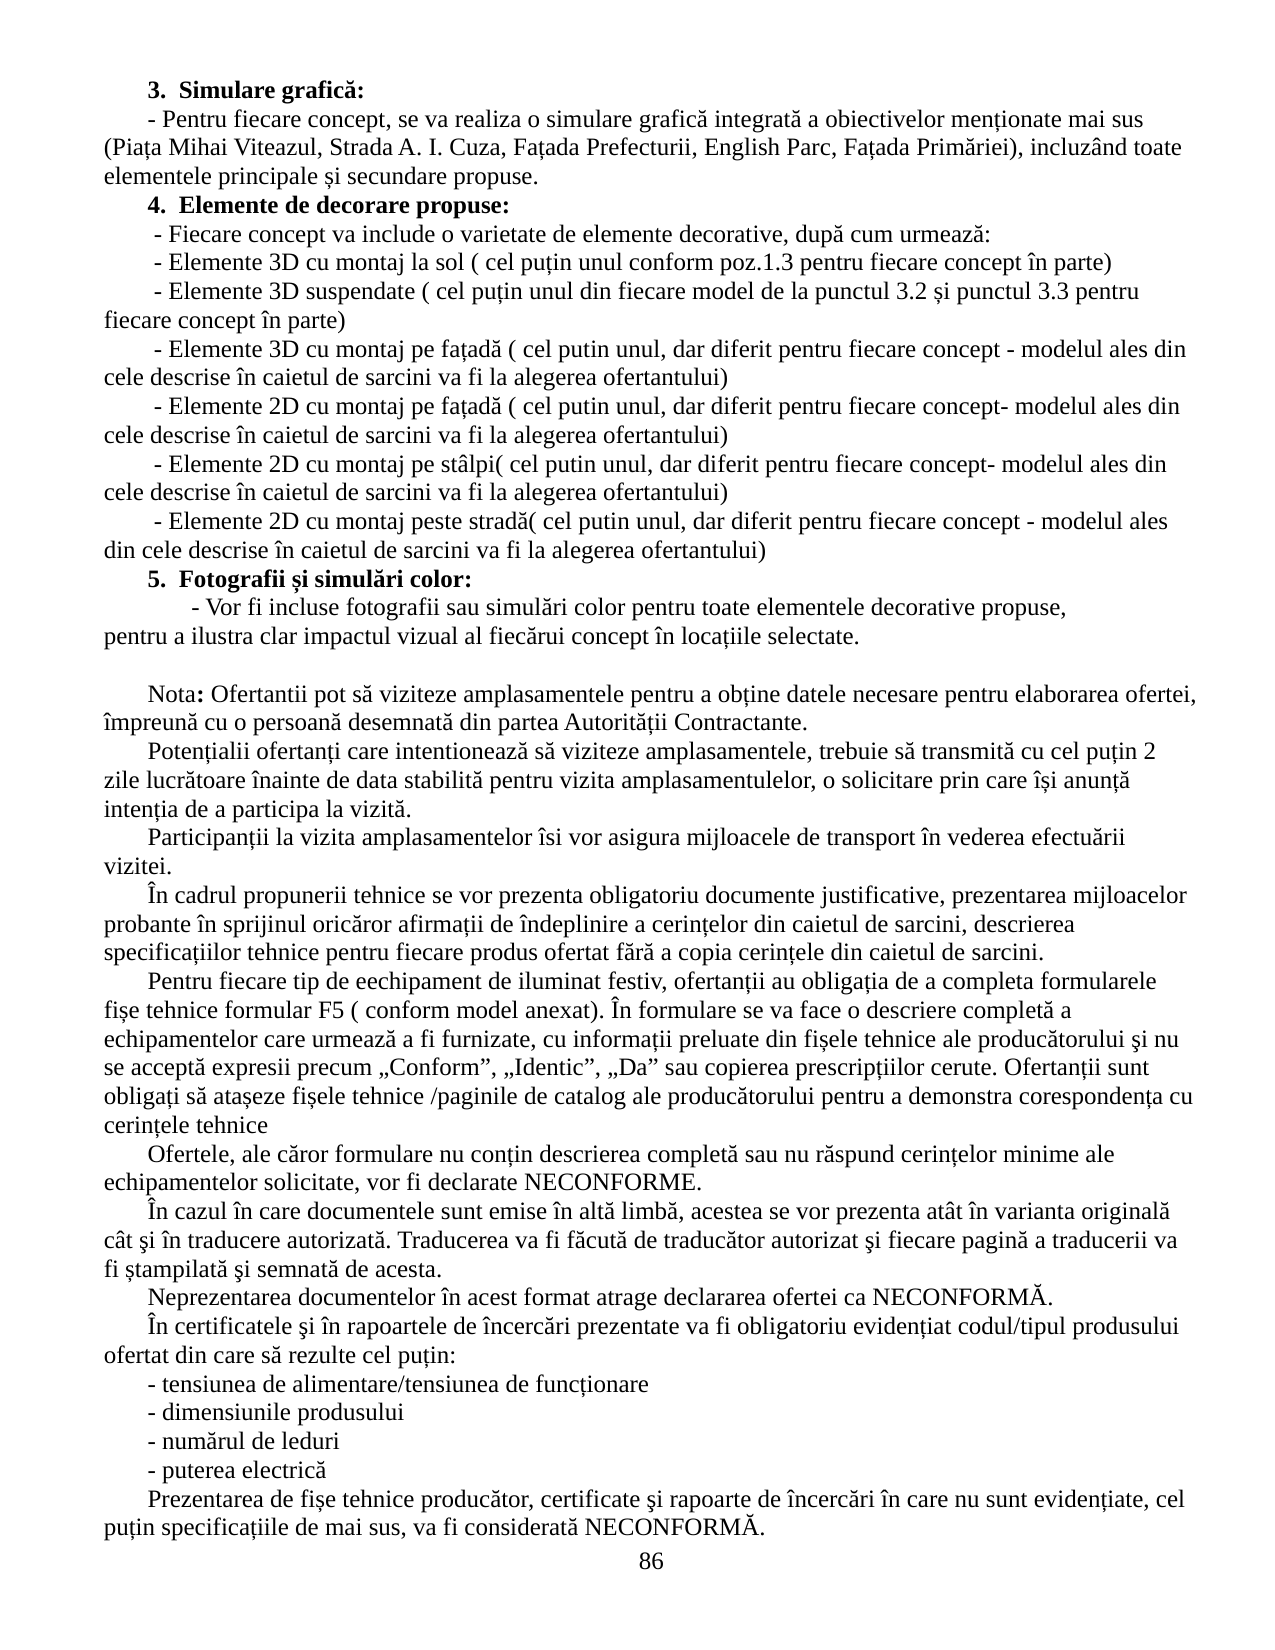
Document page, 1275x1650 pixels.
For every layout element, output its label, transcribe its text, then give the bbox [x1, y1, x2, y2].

text - dimensiunile produsului [103, 1397, 1198, 1426]
text - Elemente 2D cu montaj peste stradă( cel putin unul, dar diferit pentru fiecare concept - modelul ales din cele descrise în caietul de sarcini va fi la alegerea ofertantului) [103, 506, 1198, 564]
text În cazul în care documentele sunt emise în altă limbă, acestea se vor prezenta atât în varianta originală cât şi în traducere autorizată. Traducerea va fi făcută de traducător autorizat şi fiecare pagină a traducerii va fi ștampilată şi semnată de acesta. [103, 1196, 1198, 1282]
text În cadrul propunerii tehnice se vor prezenta obligatoriu documente justificative, prezentarea mijloacelor probante în sprijinul oricăror afirmații de îndeplinire a cerințelor din caietul de sarcini, descrierea specificațiilor tehnice pentru fiecare produs ofertat fără a copia cerințele din caietul de sarcini. [103, 880, 1198, 966]
text - puterea electrică [103, 1455, 1198, 1484]
text 5. Fotografii și simulări color: [103, 564, 1198, 592]
text Neprezentarea documentelor în acest format atrage declararea ofertei ca NECONFORMĂ. [103, 1282, 1198, 1311]
text Pentru fiecare tip de eechipament de iluminat festiv, ofertanții au obligația de a completa formularele fișe tehnice formular F5 ( conform model anexat). În formulare se va face o descriere completă a echipamentelor care urmează a fi furnizate, cu informații preluate din fișele tehnice ale producătorului şi nu se acceptă expresii precum „Conform”, „Identic”, „Da” sau copierea prescripțiilor cerute. Ofertanții sunt obligați să atașeze fișele tehnice /paginile de catalog ale producătorului pentru a demonstra corespondența cu cerințele tehnice [103, 966, 1198, 1139]
text - Elemente 3D cu montaj pe fațadă ( cel putin unul, dar diferit pentru fiecare concept - modelul ales din cele descrise în caietul de sarcini va fi la alegerea ofertantului) [103, 334, 1198, 391]
text 4. Elemente de decorare propuse: [103, 190, 1198, 219]
text - Elemente 3D cu montaj la sol ( cel puțin unul conform poz.1.3 pentru fiecare concept în parte) [103, 247, 1198, 276]
text pentru a ilustra clar impactul vizual al fiecărui concept în locațiile selectate. [103, 621, 1198, 650]
text - tensiunea de alimentare/tensiunea de funcționare [103, 1369, 1198, 1397]
text - Vor fi incluse fotografii sau simulări color pentru toate elementele decorative propuse, [147, 592, 1198, 621]
text 3. Simulare grafică: [103, 75, 1198, 104]
text - numărul de leduri [103, 1426, 1198, 1455]
text - Elemente 2D cu montaj pe stâlpi( cel putin unul, dar diferit pentru fiecare concept- modelul ales din cele descrise în caietul de sarcini va fi la alegerea ofertantului) [103, 449, 1198, 506]
text Ofertele, ale căror formulare nu conțin descrierea completă sau nu răspund cerințelor minime ale echipamentelor solicitate, vor fi declarate NECONFORME. [103, 1139, 1198, 1196]
text Potențialii ofertanți care intentionează să viziteze amplasamentele, trebuie să transmită cu cel puțin 2 zile lucrătoare înainte de data stabilită pentru vizita amplasamentulelor, o solicitare prin care își anunță intenția de a participa la vizită. [103, 736, 1198, 822]
text Prezentarea de fișe tehnice producător, certificate şi rapoarte de încercări în care nu sunt evidențiate, cel puțin specificațiile de mai sus, va fi considerată NECONFORMĂ. [103, 1484, 1198, 1541]
text În certificatele şi în rapoartele de încercări prezentate va fi obligatoriu evidențiat codul/tipul produsului ofertat din care să rezulte cel puțin: [103, 1311, 1198, 1369]
text - Elemente 3D suspendate ( cel puțin unul din fiecare model de la punctul 3.2 și punctul 3.3 pentru fiecare concept în parte) [103, 276, 1198, 334]
text Participanții la vizita amplasamentelor îsi vor asigura mijloacele de transport în vederea efectuării vizitei. [103, 822, 1198, 880]
text - Fiecare concept va include o varietate de elemente decorative, după cum urmează: [103, 219, 1198, 247]
text Nota: Ofertantii pot să viziteze amplasamentele pentru a obține datele necesare pentru elaborarea ofertei, împreună cu o persoană desemnată din partea Autorității Contractante. [103, 679, 1198, 736]
text - Pentru fiecare concept, se va realiza o simulare grafică integrată a obiectivelor menționate mai sus (Piața Mihai Viteazul, Strada A. I. Cuza, Fațada Prefecturii, English Parc, Fațada Primăriei), incluzând toate elementele principale și secundare propuse. [103, 104, 1198, 190]
text - Elemente 2D cu montaj pe fațadă ( cel putin unul, dar diferit pentru fiecare concept- modelul ales din cele descrise în caietul de sarcini va fi la alegerea ofertantului) [103, 391, 1198, 449]
